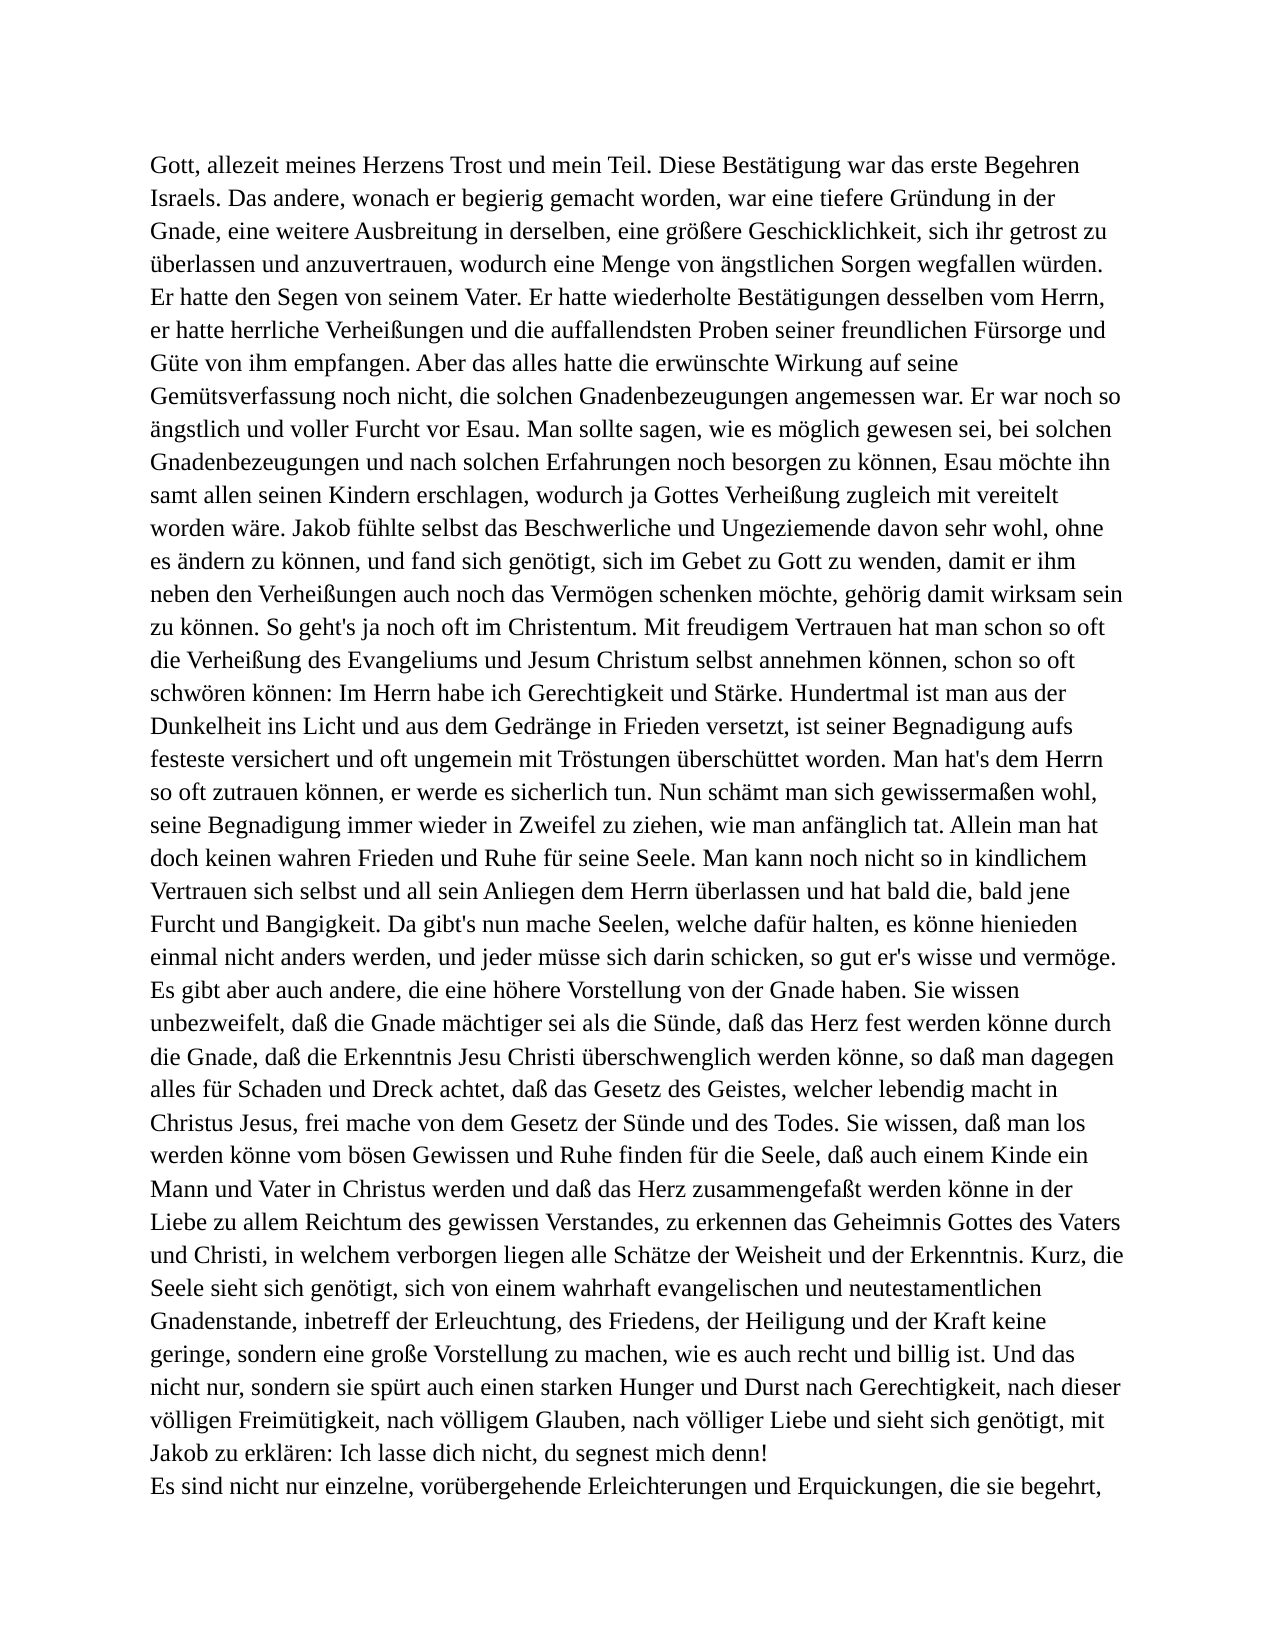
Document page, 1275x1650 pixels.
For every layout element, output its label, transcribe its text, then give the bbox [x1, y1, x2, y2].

text Es sind nicht nur einzelne, vorübergehende Erleichterungen und Erquickungen, die sie begehrt, [150, 1471, 1125, 1499]
text Gott, allezeit meines Herzens Trost und mein Teil. Diese Bestätigung war das erste Begehren Israels. Das andere, wonach er begierig gemacht worden, war eine tiefere Gründung in der Gnade, eine weitere Ausbreitung in derselben, eine größere Geschicklichkeit, sich ihr getrost zu überlassen und anzuvertrauen, wodurch eine Menge von ängstlichen Sorgen wegfallen würden. Er hatte den Segen von seinem Vater. Er hatte wiederholte Bestätigungen desselben vom Herrn, er hatte herrliche Verheißungen und die auffallendsten Proben seiner freundlichen Fürsorge und Güte von ihm empfangen. Aber das alles hatte die erwünschte Wirkung auf seine Gemütsverfassung noch nicht, die solchen Gnadenbezeugungen angemessen war. Er war noch so ängstlich und voller Furcht vor Esau. Man sollte sagen, wie es möglich gewesen sei, bei solchen Gnadenbezeugungen und nach solchen Erfahrungen noch besorgen zu können, Esau möchte ihn samt allen seinen Kindern erschlagen, wodurch ja Gottes Verheißung zugleich mit vereitelt worden wäre. Jakob fühlte selbst das Beschwerliche und Ungeziemende davon sehr wohl, ohne es ändern zu können, und fand sich genötigt, sich im Gebet zu Gott zu wenden, damit er ihm neben den Verheißungen auch noch das Vermögen schenken möchte, gehörig damit wirksam sein zu können. So geht's ja noch oft im Christentum. Mit freudigem Vertrauen hat man schon so oft die Verheißung des Evangeliums und Jesum Christum selbst annehmen können, schon so oft schwören können: Im Herrn habe ich Gerechtigkeit und Stärke. Hundertmal ist man aus der Dunkelheit ins Licht und aus dem Gedränge in Frieden versetzt, ist seiner Begnadigung aufs festeste versichert und oft ungemein mit Tröstungen überschüttet worden. Man hat's dem Herrn so oft zutrauen können, er werde es sicherlich tun. Nun schämt man sich gewissermaßen wohl, seine Begnadigung immer wieder in Zweifel zu ziehen, wie man anfänglich tat. Allein man hat doch keinen wahren Frieden und Ruhe für seine Seele. Man kann noch nicht so in kindlichem Vertrauen sich selbst und all sein Anliegen dem Herrn überlassen und hat bald die, bald jene Furcht und Bangigkeit. Da gibt's nun mache Seelen, welche dafür halten, es könne hienieden einmal nicht anders werden, und jeder müsse sich darin schicken, so gut er's wisse und vermöge. Es gibt aber auch andere, die eine höhere Vorstellung von der Gnade haben. Sie wissen unbezweifelt, daß die Gnade mächtiger sei als die Sünde, daß das Herz fest werden könne durch die Gnade, daß die Erkenntnis Jesu Christi überschwenglich werden könne, so daß man dagegen alles für Schaden und Dreck achtet, daß das Gesetz des Geistes, welcher lebendig macht in Christus Jesus, frei mache von dem Gesetz der Sünde und des Todes. Sie wissen, daß man los werden könne vom bösen Gewissen und Ruhe finden für die Seele, daß auch einem Kinde ein Mann und Vater in Christus werden und daß das Herz zusammengefaßt werden könne in der Liebe zu allem Reichtum des gewissen Verstandes, zu erkennen das Geheimnis Gottes des Vaters und Christi, in welchem verborgen liegen alle Schätze der Weisheit und der Erkenntnis. Kurz, die Seele sieht sich genötigt, sich von einem wahrhaft evangelischen und neutestamentlichen Gnadenstande, inbetreff der Erleuchtung, des Friedens, der Heiligung und der Kraft keine geringe, sondern eine große Vorstellung zu machen, wie es auch recht und billig ist. Und das nicht nur, sondern sie spürt auch einen starken Hunger und Durst nach Gerechtigkeit, nach dieser völligen Freimütigkeit, nach völligem Glauben, nach völliger Liebe und sieht sich genötigt, mit Jakob zu erklären: Ich lasse dich nicht, du segnest mich denn! [150, 150, 1125, 1467]
